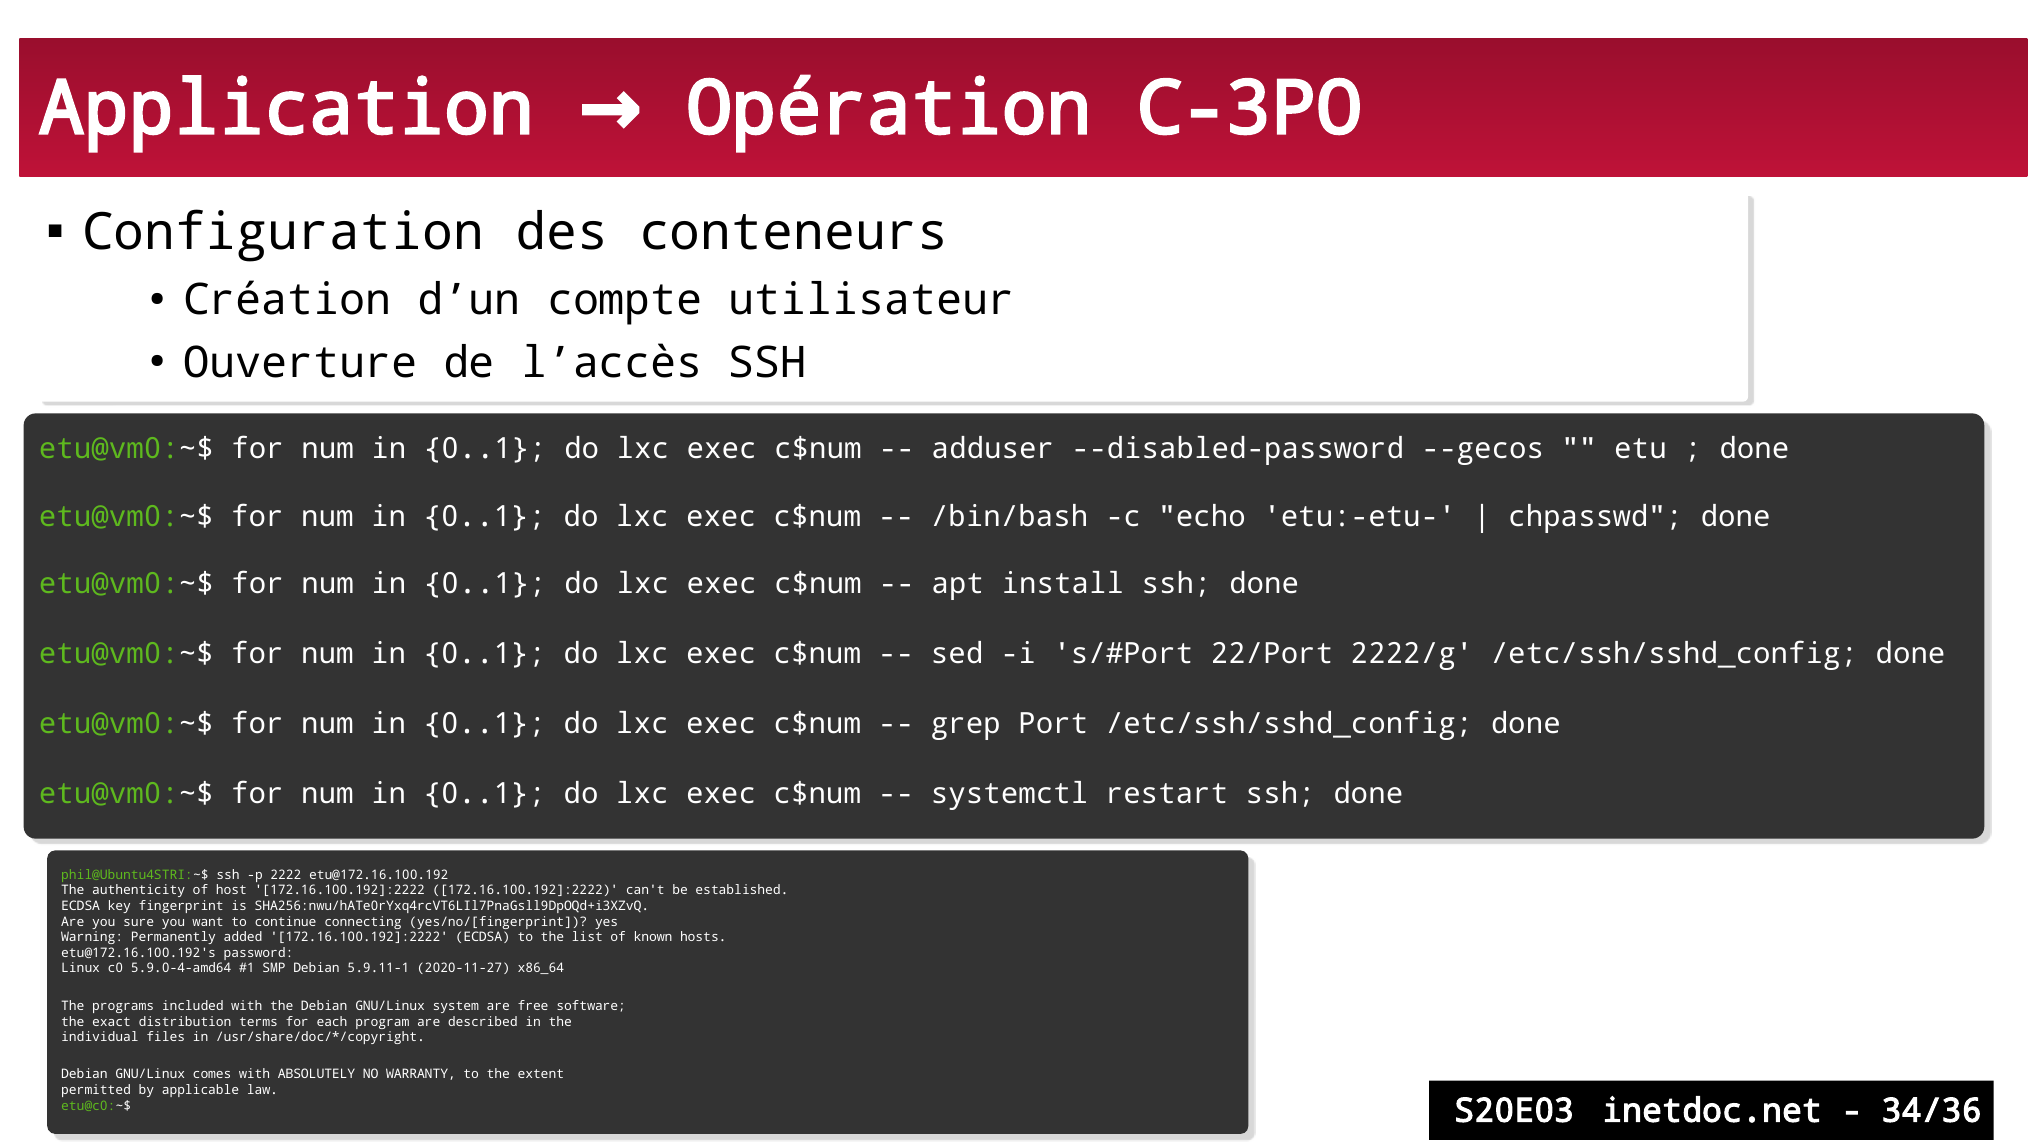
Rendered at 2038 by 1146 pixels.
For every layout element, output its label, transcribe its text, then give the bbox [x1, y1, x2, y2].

text_box etu@vm0:~$ for num in {0..1}; do lxc exec c$num -- adduser --disabled-password --gecos "" etu ; done etu@vm0:~$ for num in {0..1}; do lxc exec c$num -- /bin/bash -c "echo 'etu:-etu-' | chpasswd"; done etu@vm0:~$ for num in {0..1}; do lxc exec c$num -- apt install ssh; done etu@vm0:~$ for num in {0..1}; do lxc exec c$num -- sed -i 's/#Port 22/Port 2222/g' /etc/ssh/sshd_config; done etu@vm0:~$ for num in {0..1}; do lxc exec c$num -- grep Port /etc/ssh/sshd_config; done etu@vm0:~$ for num in {0..1}; do lxc exec c$num -- systemctl restart ssh; done [23, 413, 1985, 839]
text_box phil@Ubuntu4STRI:~$ ssh -p 2222 etu@172.16.100.192 The authenticity of host '[172.16.100.192]:2222 ([172.16.100.192]:2222)' can't be established. ECDSA key fingerprint is SHA256:nwu/hATe0rYxq4rcVT6LIl7PnaGsll9DpOQd+i3XZvQ. Are you sure you want to continue connecting (yes/no/[fingerprint])? yes Warning: Permanently added '[172.16.100.192]:2222' (ECDSA) to the list of known hosts. etu@172.16.100.192's password: Linux c0 5.9.0-4-amd64 #1 SMP Debian 5.9.11-1 (2020-11-27) x86_64 The programs included with the Debian GNU/Linux system are free software; the exact distribution terms for each program are described in the individual files in /usr/share/doc/*/copyright. Debian GNU/Linux comes with ABSOLUTELY NO WARRANTY, to the extent permitted by applicable law. etu@c0:~$ [47, 850, 1249, 1134]
text_box S20E03 inetdoc.net - <numéro>/36 [1429, 1080, 1994, 1140]
text_box Configuration des conteneurs Création d’un compte utilisateur Ouverture de l’accès SSH [35, 188, 1749, 402]
text_box Application → Opération C-3PO [19, 38, 2028, 177]
